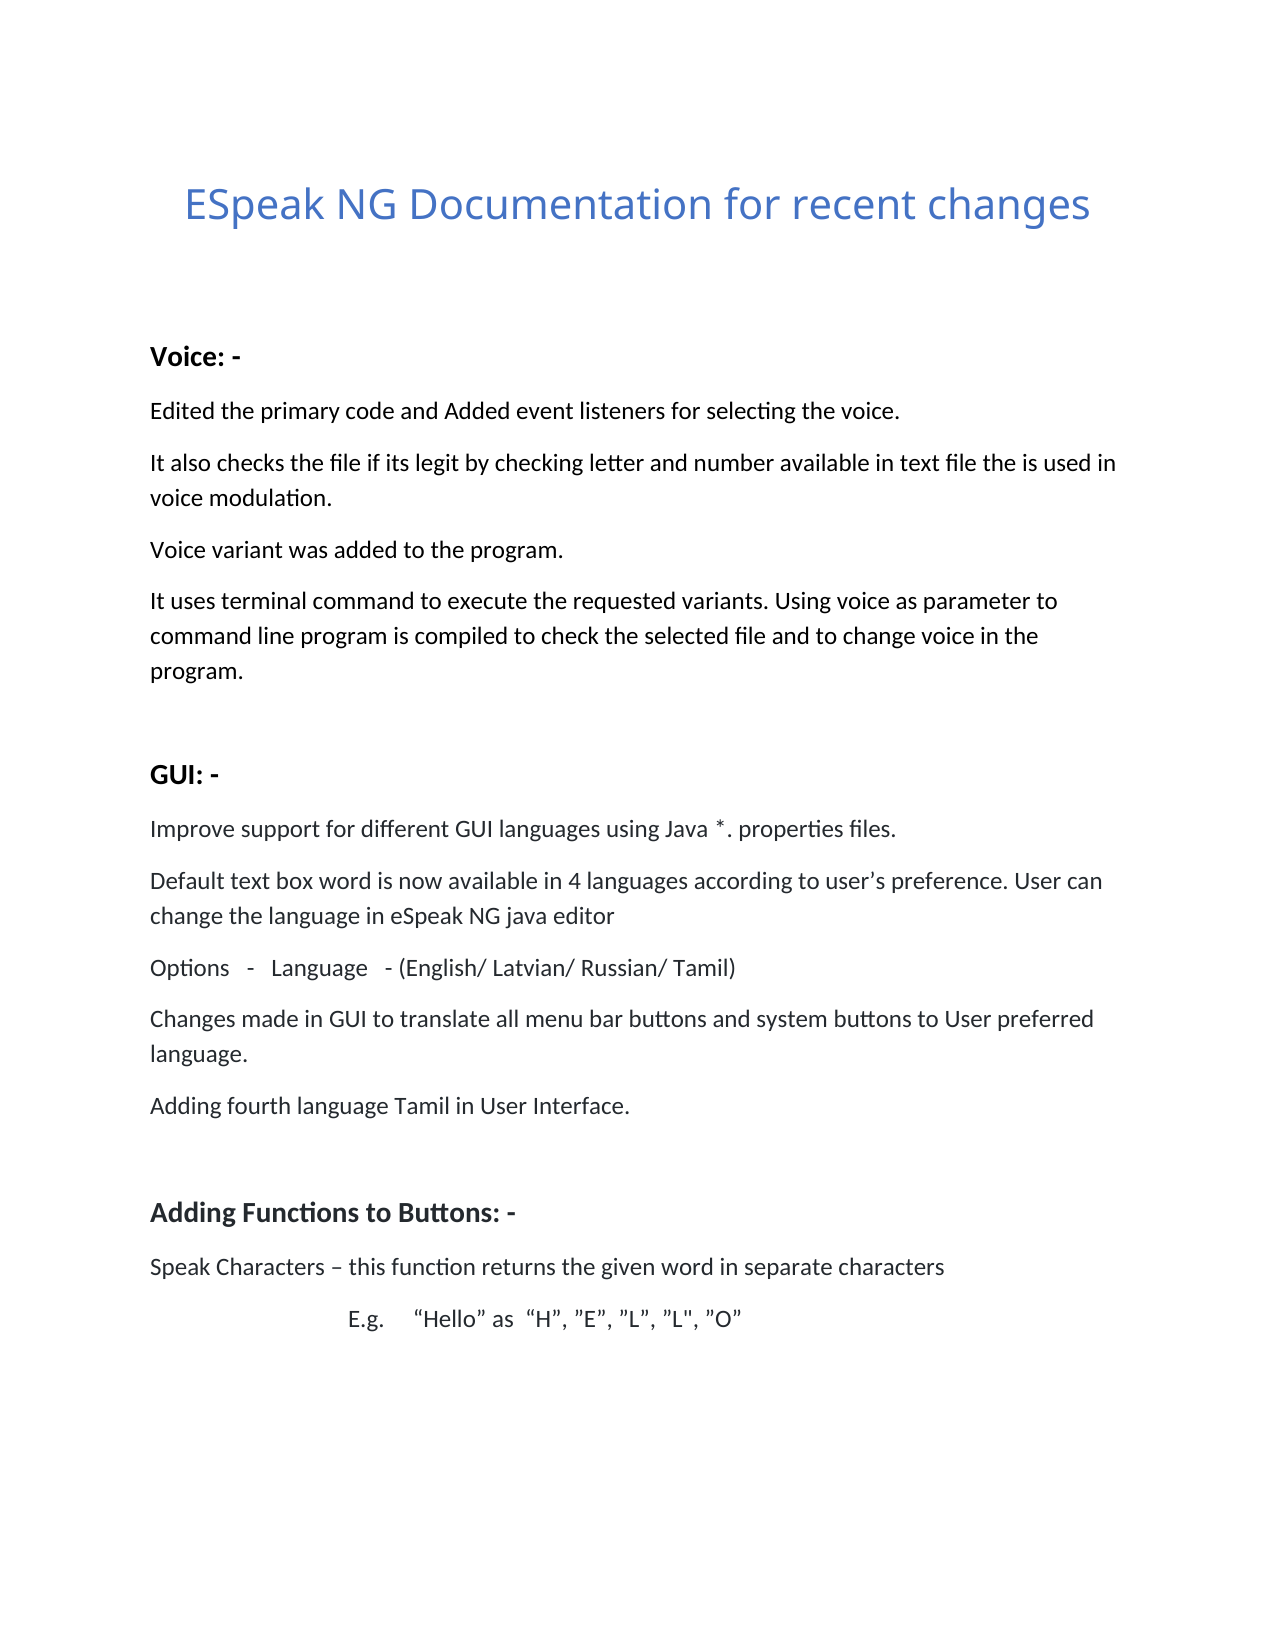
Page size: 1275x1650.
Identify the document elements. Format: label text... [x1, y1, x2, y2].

text E.g. “Hello” as “H”, ”E”, ”L”, ”L", ”O” [150, 1303, 1125, 1333]
text Edited the primary code and Added event listeners for selecting the voice. [150, 396, 1125, 426]
text GUI: - [150, 756, 1125, 792]
text Improve support for different GUI languages using Java *. properties files. [150, 814, 1125, 844]
text Default text box word is now available in 4 languages according to user’s preference. User can change the language in eSpeak NG java editor [150, 865, 1125, 931]
text Voice variant was added to the program. [150, 534, 1125, 564]
text It also checks the file if its legit by checking letter and number available in text file the is used in voice modulation. [150, 447, 1125, 513]
text Voice: - [150, 338, 1125, 373]
text Changes made in GUI to translate all menu bar buttons and system buttons to User preferred language. [150, 1004, 1125, 1069]
subtitle ESpeak NG Documentation for recent changes [150, 175, 1125, 232]
text Adding fourth language Tamil in User Interface. [150, 1090, 1125, 1121]
text It uses terminal command to execute the requested variants. Using voice as parameter to command line program is compiled to check the selected file and to change voice in the program. [150, 586, 1125, 686]
text Adding Functions to Buttons: - [150, 1194, 1125, 1229]
text Speak Characters – this function returns the given word in separate characters [150, 1251, 1125, 1282]
text Options - Language - (English/ Latvian/ Russian/ Tamil) [150, 952, 1125, 982]
